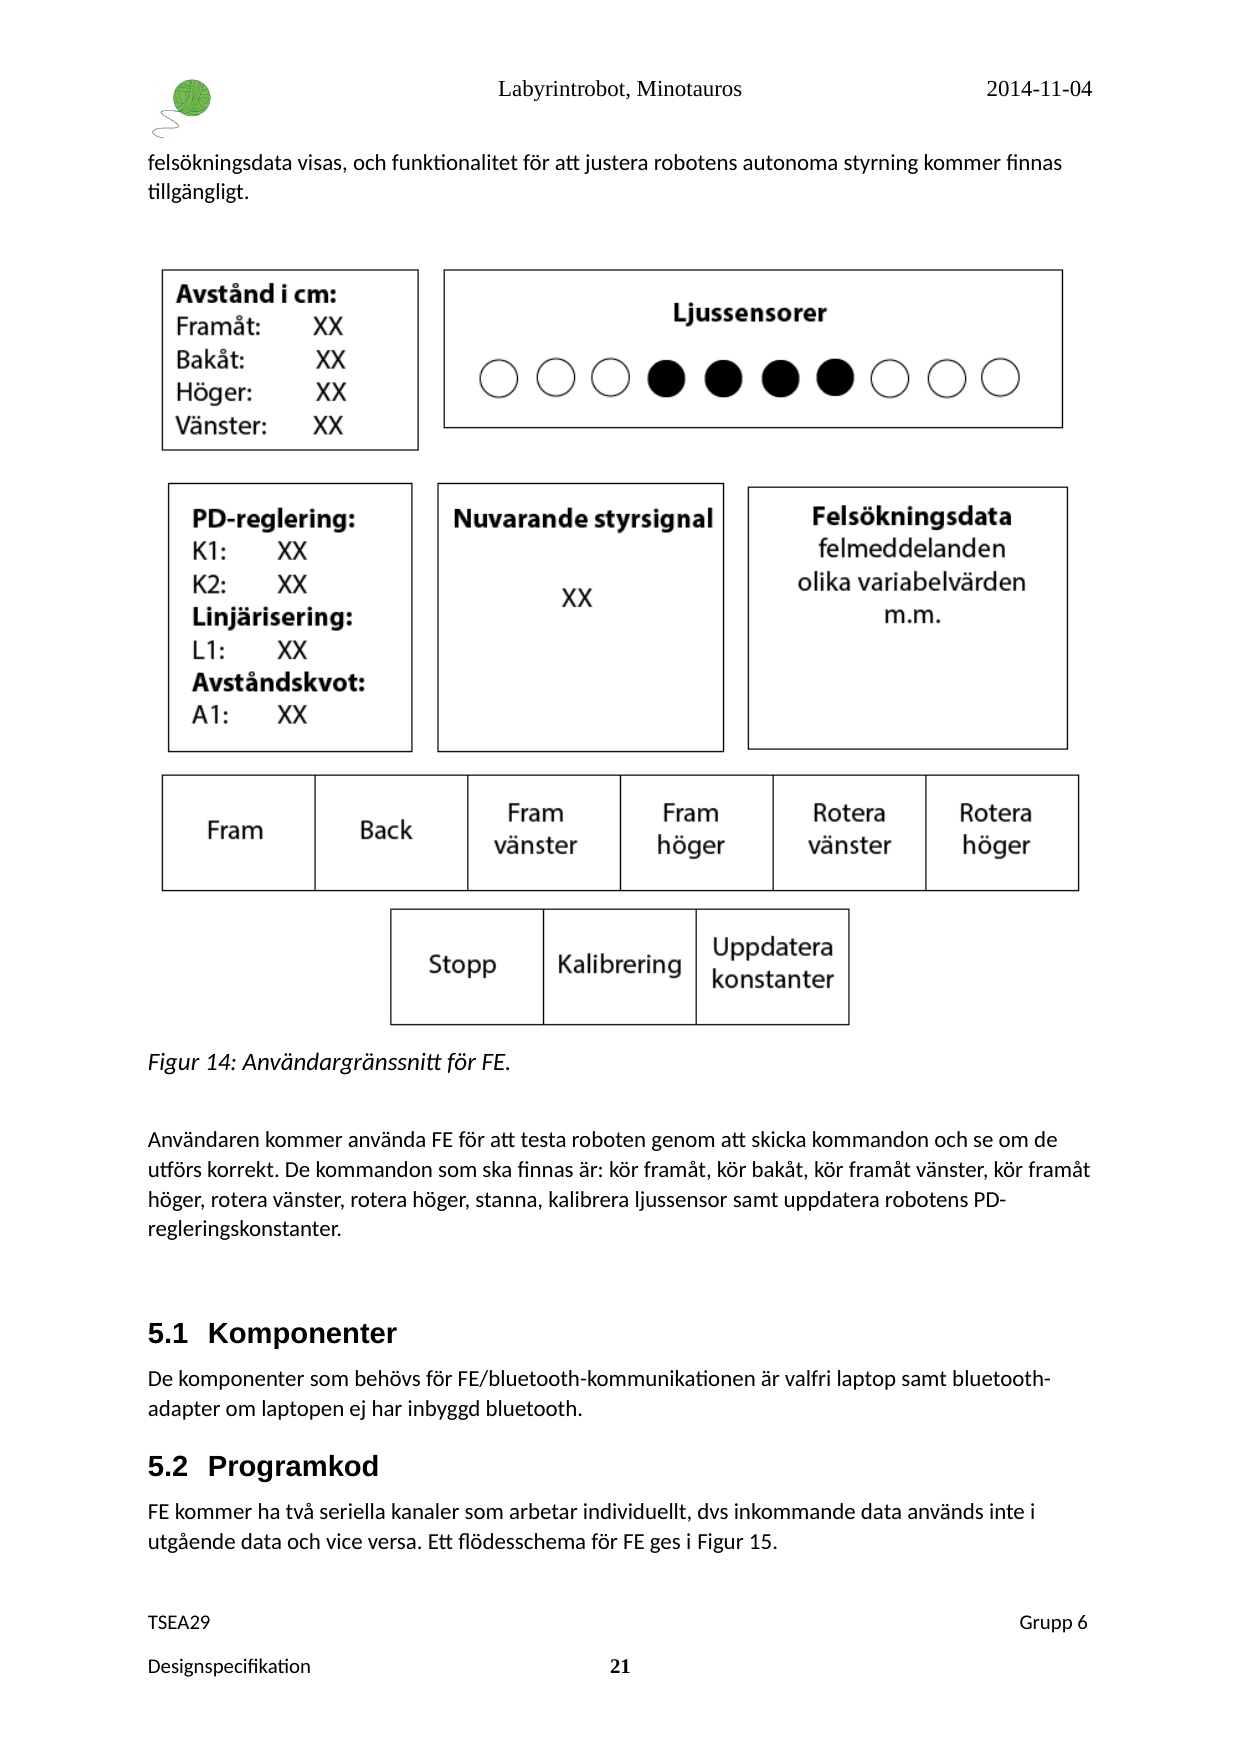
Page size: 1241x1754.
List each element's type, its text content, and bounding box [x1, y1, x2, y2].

text FE kommer ha två seriella kanaler som arbetar individuellt, dvs inkommande data används inte i utgående data och vice versa. Ett flödesschema för FE ges i Figur 15. [148, 1497, 1093, 1555]
text Användaren kommer använda FE för att testa roboten genom att skicka kommandon och se om de utförs korrekt. De kommandon som ska finnas är: kör framåt, kör bakåt, kör framåt vänster, kör framåt höger, rotera vänster, rotera höger, stanna, kalibrera ljussensor samt uppdatera robotens PD-regleringskonstanter. [148, 1125, 1093, 1243]
subtitle Programkod [148, 1449, 1093, 1483]
text De komponenter som behövs för FE/bluetooth-kommunikationen är valfri laptop samt bluetooth-adapter om laptopen ej har inbyggd bluetooth. [148, 1364, 1093, 1422]
picture [150, 76, 214, 141]
text felsökningsdata visas, och funktionalitet för att justera robotens autonoma styrning kommer finnas tillgängligt. [148, 148, 1093, 206]
subtitle Komponenter [148, 1316, 1093, 1349]
text Figur 14: Användargränssnitt för FE. [148, 1044, 1093, 1076]
picture [147, 236, 1093, 1044]
